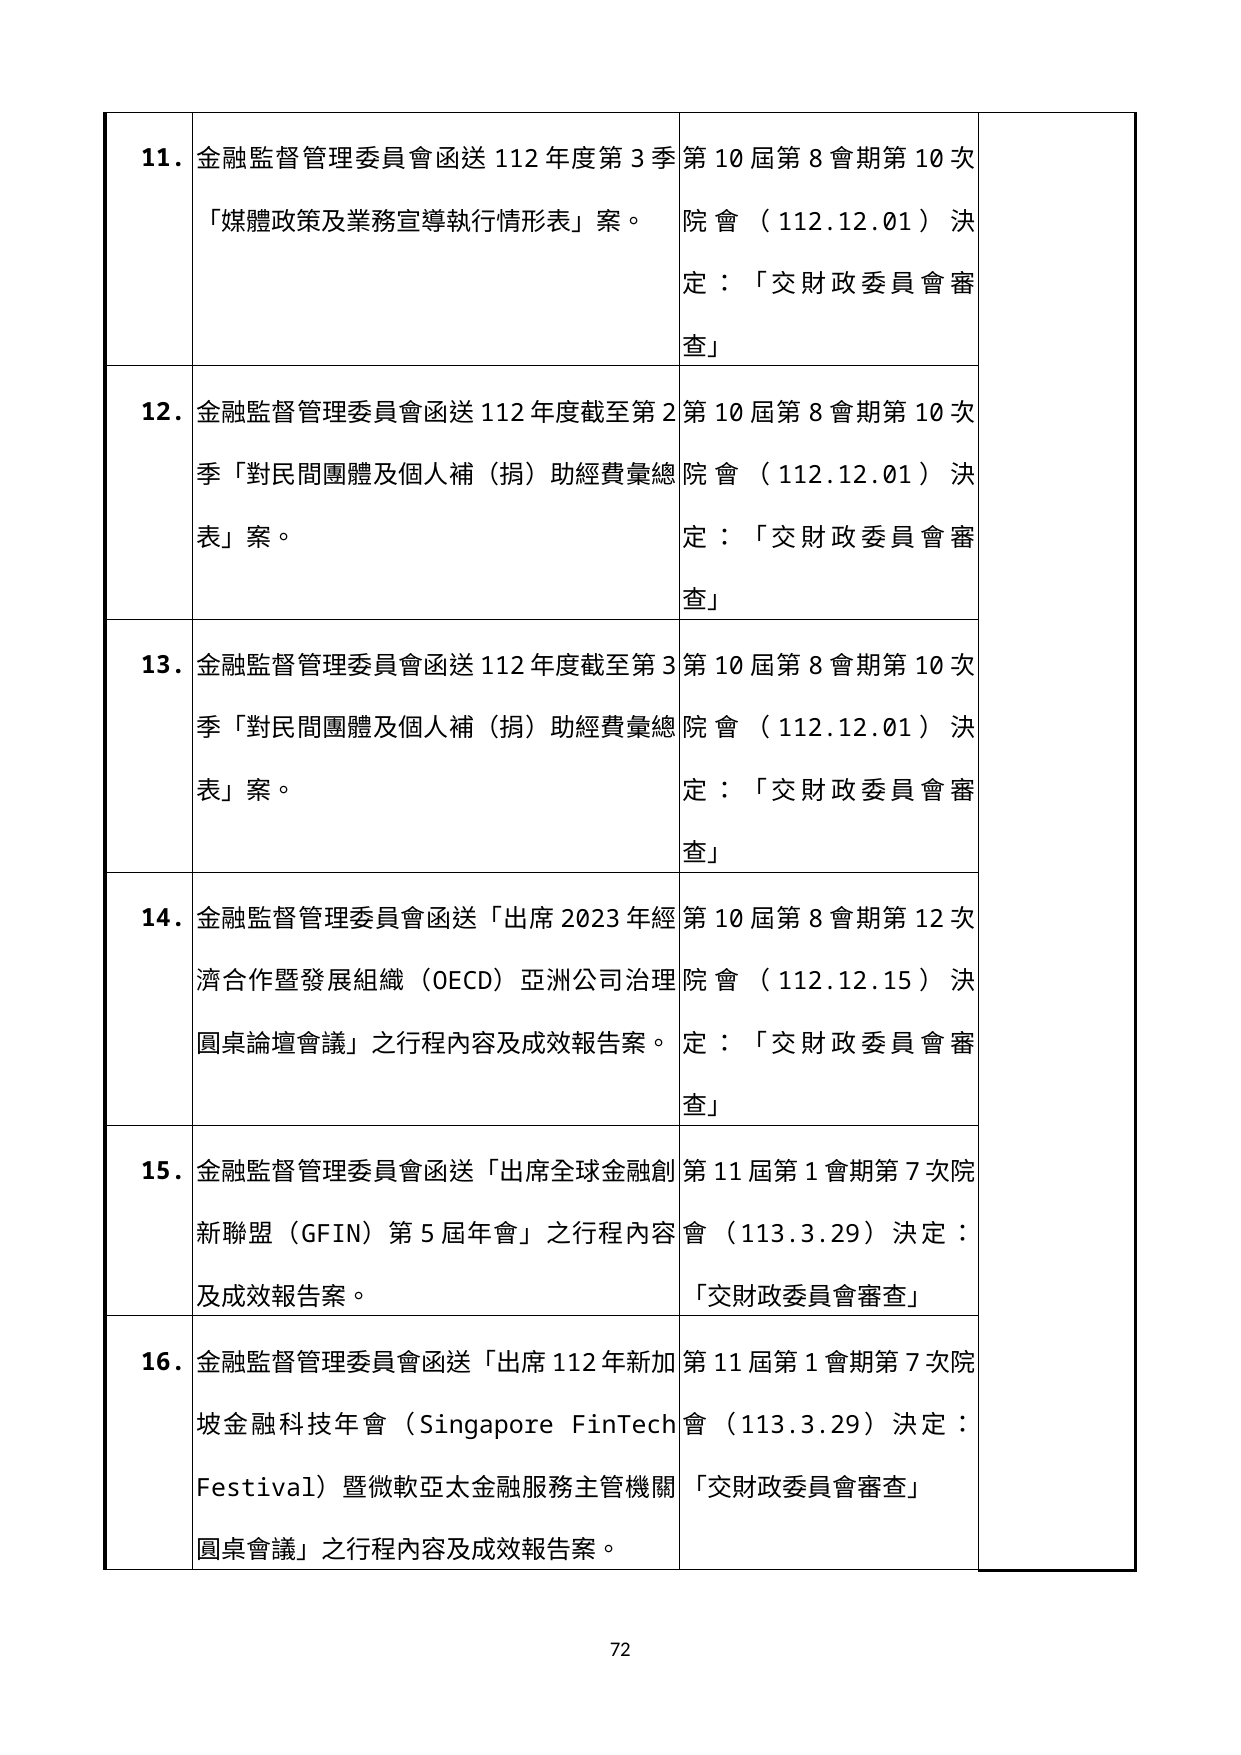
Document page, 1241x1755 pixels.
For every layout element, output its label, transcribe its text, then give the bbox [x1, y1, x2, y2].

table_cell [107, 366, 192, 618]
table_cell 第10屆第8會期第10次院會（112.12.01）決定：「交財政委員會審查」 [680, 113, 978, 365]
table_cell [107, 1316, 192, 1568]
table_cell 金融監督管理委員會函送「出席2023年經濟合作暨發展組織（OECD）亞洲公司治理圓桌論壇會議」之行程內容及成效報告案。 [193, 873, 679, 1125]
table_cell 金融監督管理委員會函送112年度第3季「媒體政策及業務宣導執行情形表」案。 [193, 113, 679, 365]
table_cell 第11屆第1會期第7次院會（113.3.29）決定：「交財政委員會審查」 [680, 1316, 978, 1568]
table_cell 金融監督管理委員會函送112年度截至第3季「對民間團體及個人補（捐）助經費彙總表」案。 [193, 620, 679, 872]
table_cell [107, 113, 192, 365]
table_cell 金融監督管理委員會函送112年度截至第2季「對民間團體及個人補（捐）助經費彙總表」案。 [193, 366, 679, 618]
table_cell [107, 620, 192, 872]
table_cell [107, 1126, 192, 1315]
table_cell 金融監督管理委員會函送「出席全球金融創新聯盟（GFIN）第5屆年會」之行程內容及成效報告案。 [193, 1126, 679, 1315]
table_cell 金融監督管理委員會函送「出席112年新加坡金融科技年會（Singapore FinTech Festival）暨微軟亞太金融服務主管機關圓桌會議」之行程內容及成效報告案。 [193, 1316, 679, 1568]
table_cell 第10屆第8會期第12次院會（112.12.15）決定：「交財政委員會審查」 [680, 873, 978, 1125]
table_cell [107, 873, 192, 1125]
table_cell 第10屆第8會期第10次院會（112.12.01）決定：「交財政委員會審查」 [680, 620, 978, 872]
table_cell [979, 113, 1134, 1568]
table_cell 第11屆第1會期第7次院會（113.3.29）決定：「交財政委員會審查」 [680, 1126, 978, 1315]
table_cell 第10屆第8會期第10次院會（112.12.01）決定：「交財政委員會審查」 [680, 366, 978, 618]
